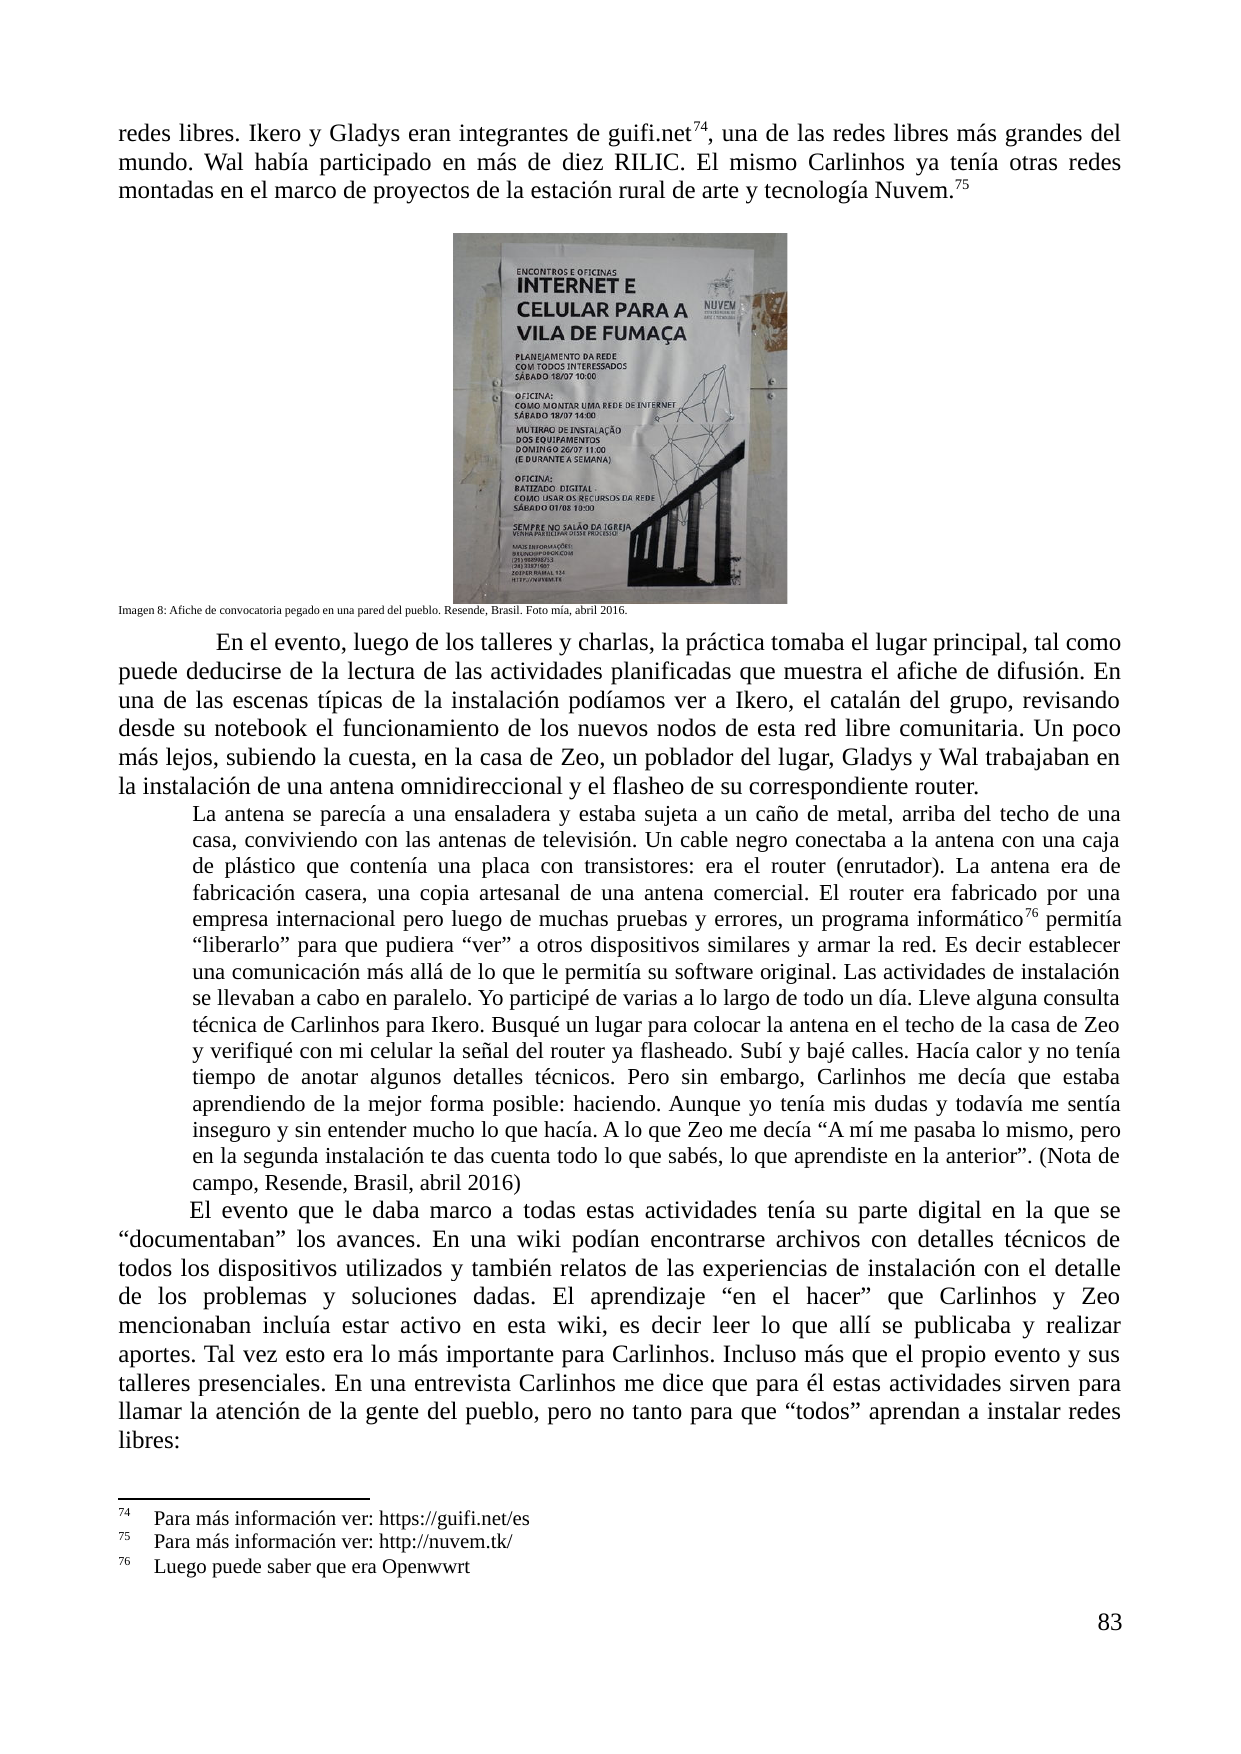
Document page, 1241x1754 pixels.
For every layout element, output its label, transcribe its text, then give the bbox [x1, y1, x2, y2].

text En el evento, luego de los talleres y charlas, la práctica tomaba el lugar principal, tal como puede deducirse de la lectura de las actividades planificadas que muestra el afiche de difusión. En una de las escenas típicas de la instalación podíamos ver a Ikero, el catalán del grupo, revisando desde su notebook el funcionamiento de los nuevos nodos de esta red libre comunitaria. Un poco más lejos, subiendo la cuesta, en la casa de Zeo, un poblador del lugar, Gladys y Wal trabajaban en la instalación de una antena omnidireccional y el flasheo de su correspondiente router. [118, 627, 1122, 800]
text redes libres. Ikero y Gladys eran integrantes de guifi.net, una de las redes libres más grandes del mundo. Wal había participado en más de diez RILIC. El mismo Carlinhos ya tenía otras redes montadas en el marco de proyectos de la estación rural de arte y tecnología Nuvem. [118, 118, 1122, 204]
text La antena se parecía a una ensaladera y estaba sujeta a un caño de metal, arriba del techo de una casa, conviviendo con las antenas de televisión. Un cable negro conectaba a la antena con una caja de plástico que contenía una placa con transistores: era el router (enrutador). La antena era de fabricación casera, una copia artesanal de una antena comercial. El router era fabricado por una empresa internacional pero luego de muchas pruebas y errores, un programa informático permitía “liberarlo” para que pudiera “ver” a otros dispositivos similares y armar la red. Es decir establecer una comunicación más allá de lo que le permitía su software original. Las actividades de instalación se llevaban a cabo en paralelo. Yo participé de varias a lo largo de todo un día. Lleve alguna consulta técnica de Carlinhos para Ikero. Busqué un lugar para colocar la antena en el techo de la casa de Zeo y verifiqué con mi celular la señal del router ya flasheado. Subí y bajé calles. Hacía calor y no tenía tiempo de anotar algunos detalles técnicos. Pero sin embargo, Carlinhos me decía que estaba aprendiendo de la mejor forma posible: haciendo. Aunque yo tenía mis dudas y todavía me sentía inseguro y sin entender mucho lo que hacía. A lo que Zeo me decía “A mí me pasaba lo mismo, pero en la segunda instalación te das cuenta todo lo que sabés, lo que aprendiste en la anterior”. (Nota de campo, Resende, Brasil, abril 2016) [192, 800, 1122, 1195]
picture [453, 233, 788, 604]
text Imagen 8: Afiche de convocatoria pegado en una pared del pueblo. Resende, Brasil. Foto mía, abril 2016. [118, 233, 1122, 627]
text Luego puede saber que era Openwwrt [118, 1553, 1122, 1578]
text El evento que le daba marco a todas estas actividades tenía su parte digital en la que se “documentaban” los avances. En una wiki podían encontrarse archivos con detalles técnicos de todos los dispositivos utilizados y también relatos de las experiencias de instalación con el detalle de los problemas y soluciones dadas. El aprendizaje “en el hacer” que Carlinhos y Zeo mencionaban incluía estar activo en esta wiki, es decir leer lo que allí se publicaba y realizar aportes. Tal vez esto era lo más importante para Carlinhos. Incluso más que el propio evento y sus talleres presenciales. En una entrevista Carlinhos me dice que para él estas actividades sirven para llamar la atención de la gente del pueblo, pero no tanto para que “todos” aprendan a instalar redes libres: [118, 1195, 1122, 1454]
text Para más información ver: https://guifi.net/es [118, 1505, 1122, 1529]
text Para más información ver: http://nuvem.tk/ [118, 1529, 1122, 1553]
